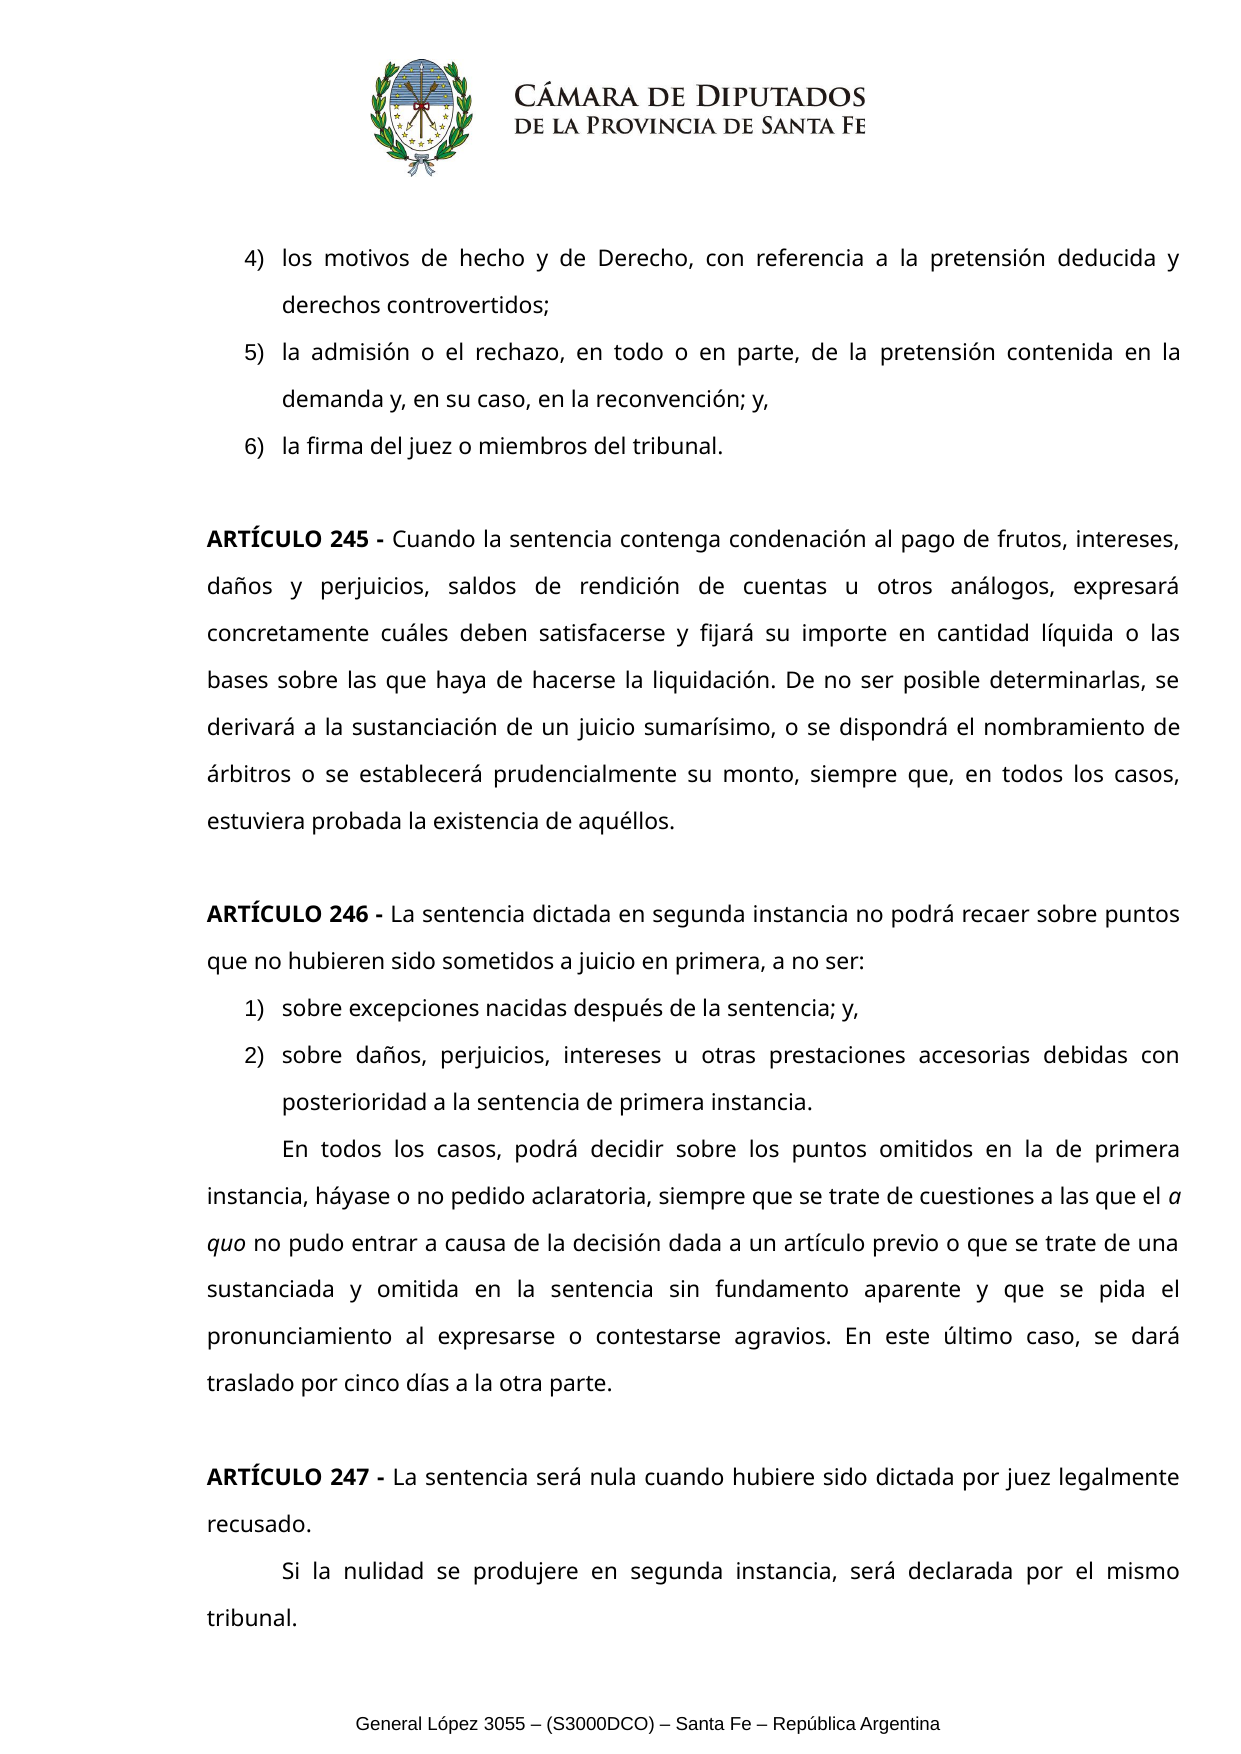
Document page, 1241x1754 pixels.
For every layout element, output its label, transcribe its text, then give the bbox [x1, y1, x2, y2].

text En todos los casos, podrá decidir sobre los puntos omitidos en la de primera instancia, háyase o no pedido aclaratoria, siempre que se trate de cuestiones a las que el a quo no pudo entrar a causa de la decisión dada a un artículo previo o que se trate de una sustanciada y omitida en la sentencia sin fundamento aparente y que se pida el pronunciamiento al expresarse o contestarse agravios. En este último caso, se dará traslado por cinco días a la otra parte. [207, 1133, 1181, 1398]
text ARTÍCULO 247 - La sentencia será nula cuando hubiere sido dictada por juez legalmente recusado. [207, 1461, 1181, 1539]
list sobre excepciones nacidas después de la sentencia; y, [244, 992, 1181, 1023]
list sobre daños, perjuicios, intereses u otras prestaciones accesorias debidas con posterioridad a la sentencia de primera instancia. [244, 1039, 1181, 1117]
text ARTÍCULO 246 - La sentencia dictada en segunda instancia no podrá recaer sobre puntos que no hubieren sido sometidos a juicio en primera, a no ser: [207, 898, 1181, 977]
list los motivos de hecho y de Derecho, con referencia a la pretensión deducida y derechos controvertidos; [244, 242, 1181, 320]
picture [370, 59, 866, 181]
list la firma del juez o miembros del tribunal. [244, 430, 1181, 461]
text Si la nulidad se produjere en segunda instancia, será declarada por el mismo tribunal. [207, 1555, 1181, 1633]
list la admisión o el rechazo, en todo o en parte, de la pretensión contenida en la demanda y, en su caso, en la reconvención; y, [244, 336, 1181, 414]
text ARTÍCULO 245 - Cuando la sentencia contenga condenación al pago de frutos, intereses, daños y perjuicios, saldos de rendición de cuentas u otros análogos, expresará concretamente cuáles deben satisfacerse y fijará su importe en cantidad líquida o las bases sobre las que haya de hacerse la liquidación. De no ser posible determinarlas, se derivará a la sustanciación de un juicio sumarísimo, o se dispondrá el nombramiento de árbitros o se establecerá prudencialmente su monto, siempre que, en todos los casos, estuviera probada la existencia de aquéllos. [207, 523, 1181, 836]
